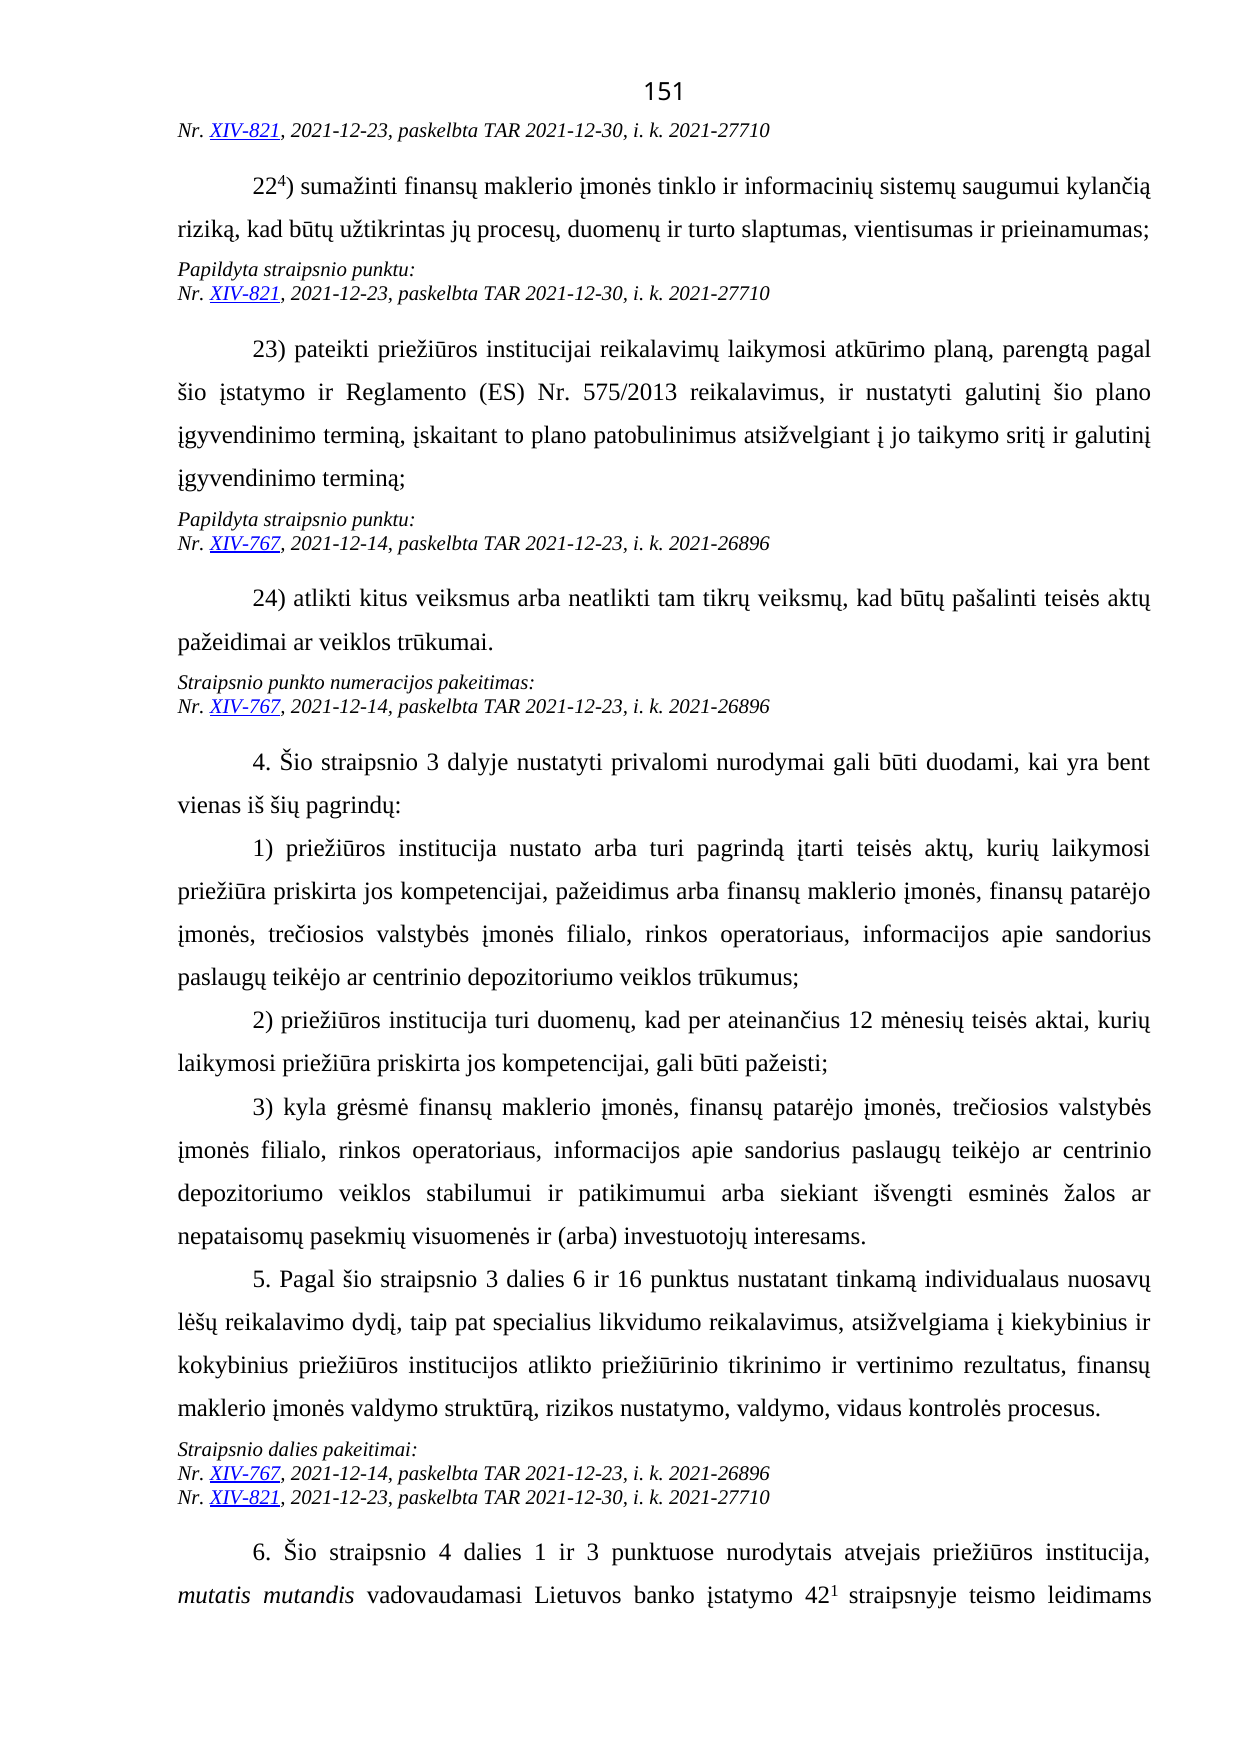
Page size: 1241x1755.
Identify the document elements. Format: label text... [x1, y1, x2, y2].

text Straipsnio punkto numeracijos pakeitimas: [177, 670, 1152, 694]
text Nr. XIV-767, 2021-12-14, paskelbta TAR 2021-12-23, i. k. 2021-26896 [177, 531, 1152, 555]
text 6. Šio straipsnio 4 dalies 1 ir 3 punktuose nurodytais atvejais priežiūros institucija, mutatis mutandis vadovaudamasi Lietuvos banko įstatymo 421 straipsnyje teismo leidimams [177, 1537, 1152, 1609]
text Nr. XIV-821, 2021-12-23, paskelbta TAR 2021-12-30, i. k. 2021-27710 [177, 281, 1152, 305]
text 3) kyla grėsmė finansų maklerio įmonės, finansų patarėjo įmonės, trečiosios valstybės įmonės filialo, rinkos operatoriaus, informacijos apie sandorius paslaugų teikėjo ar centrinio depozitoriumo veiklos stabilumui ir patikimumui arba siekiant išvengti esminės žalos ar nepataisomų pasekmių visuomenės ir (arba) investuotojų interesams. [177, 1092, 1152, 1250]
text Nr. XIV-821, 2021-12-23, paskelbta TAR 2021-12-30, i. k. 2021-27710 [177, 1485, 1152, 1509]
text Nr. XIV-767, 2021-12-14, paskelbta TAR 2021-12-23, i. k. 2021-26896 [177, 694, 1152, 718]
text 24) atlikti kitus veiksmus arba neatlikti tam tikrų veiksmų, kad būtų pašalinti teisės aktų pažeidimai ar veiklos trūkumai. [177, 583, 1152, 655]
text Straipsnio dalies pakeitimai: [177, 1437, 1152, 1461]
text 5. Pagal šio straipsnio 3 dalies 6 ir 16 punktus nustatant tinkamą individualaus nuosavų lėšų reikalavimo dydį, taip pat specialius likvidumo reikalavimus, atsižvelgiama į kiekybinius ir kokybinius priežiūros institucijos atlikto priežiūrinio tikrinimo ir vertinimo rezultatus, finansų maklerio įmonės valdymo struktūrą, rizikos nustatymo, valdymo, vidaus kontrolės procesus. [177, 1264, 1152, 1422]
text 224) sumažinti finansų maklerio įmonės tinklo ir informacinių sistemų saugumui kylančią riziką, kad būtų užtikrintas jų procesų, duomenų ir turto slaptumas, vientisumas ir prieinamumas; [177, 171, 1152, 243]
text 2) priežiūros institucija turi duomenų, kad per ateinančius 12 mėnesių teisės aktai, kurių laikymosi priežiūra priskirta jos kompetencijai, gali būti pažeisti; [177, 1005, 1152, 1077]
text 4. Šio straipsnio 3 dalyje nustatyti privalomi nurodymai gali būti duodami, kai yra bent vienas iš šių pagrindų: [177, 747, 1152, 818]
text Papildyta straipsnio punktu: [177, 507, 1152, 531]
text Nr. XIV-821, 2021-12-23, paskelbta TAR 2021-12-30, i. k. 2021-27710 [177, 118, 1152, 142]
text 23) pateikti priežiūros institucijai reikalavimų laikymosi atkūrimo planą, parengtą pagal šio įstatymo ir Reglamento (ES) Nr. 575/2013 reikalavimus, ir nustatyti galutinį šio plano įgyvendinimo terminą, įskaitant to plano patobulinimus atsižvelgiant į jo taikymo sritį ir galutinį įgyvendinimo terminą; [177, 334, 1152, 492]
text Papildyta straipsnio punktu: [177, 257, 1152, 281]
text Nr. XIV-767, 2021-12-14, paskelbta TAR 2021-12-23, i. k. 2021-26896 [177, 1461, 1152, 1485]
text 1) priežiūros institucija nustato arba turi pagrindą įtarti teisės aktų, kurių laikymosi priežiūra priskirta jos kompetencijai, pažeidimus arba finansų maklerio įmonės, finansų patarėjo įmonės, trečiosios valstybės įmonės filialo, rinkos operatoriaus, informacijos apie sandorius paslaugų teikėjo ar centrinio depozitoriumo veiklos trūkumus; [177, 833, 1152, 991]
